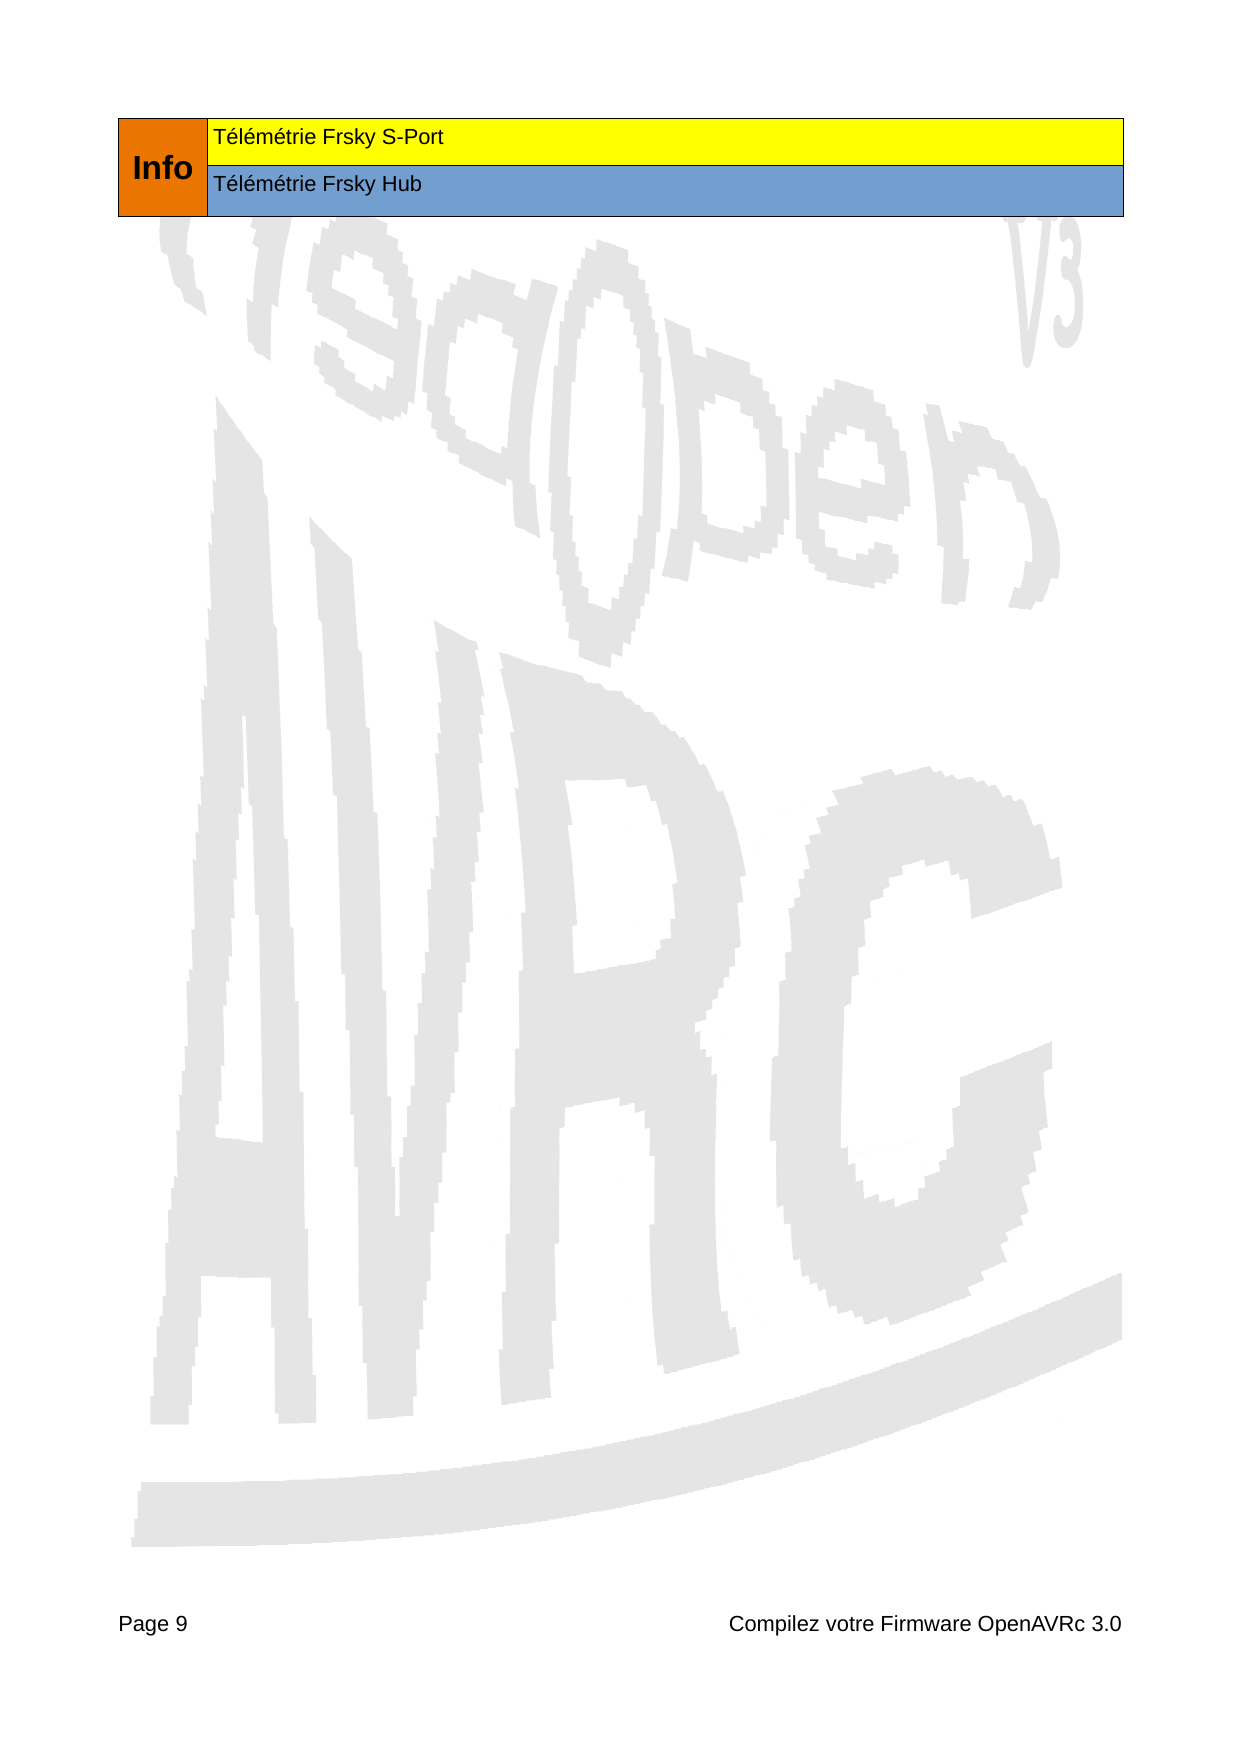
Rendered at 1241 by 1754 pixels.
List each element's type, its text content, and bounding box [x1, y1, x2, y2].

table_cell Télémétrie Frsky Hub [208, 166, 1123, 216]
table_header Télémétrie Frsky S-Port [208, 119, 1123, 165]
table_header Info [119, 119, 207, 216]
